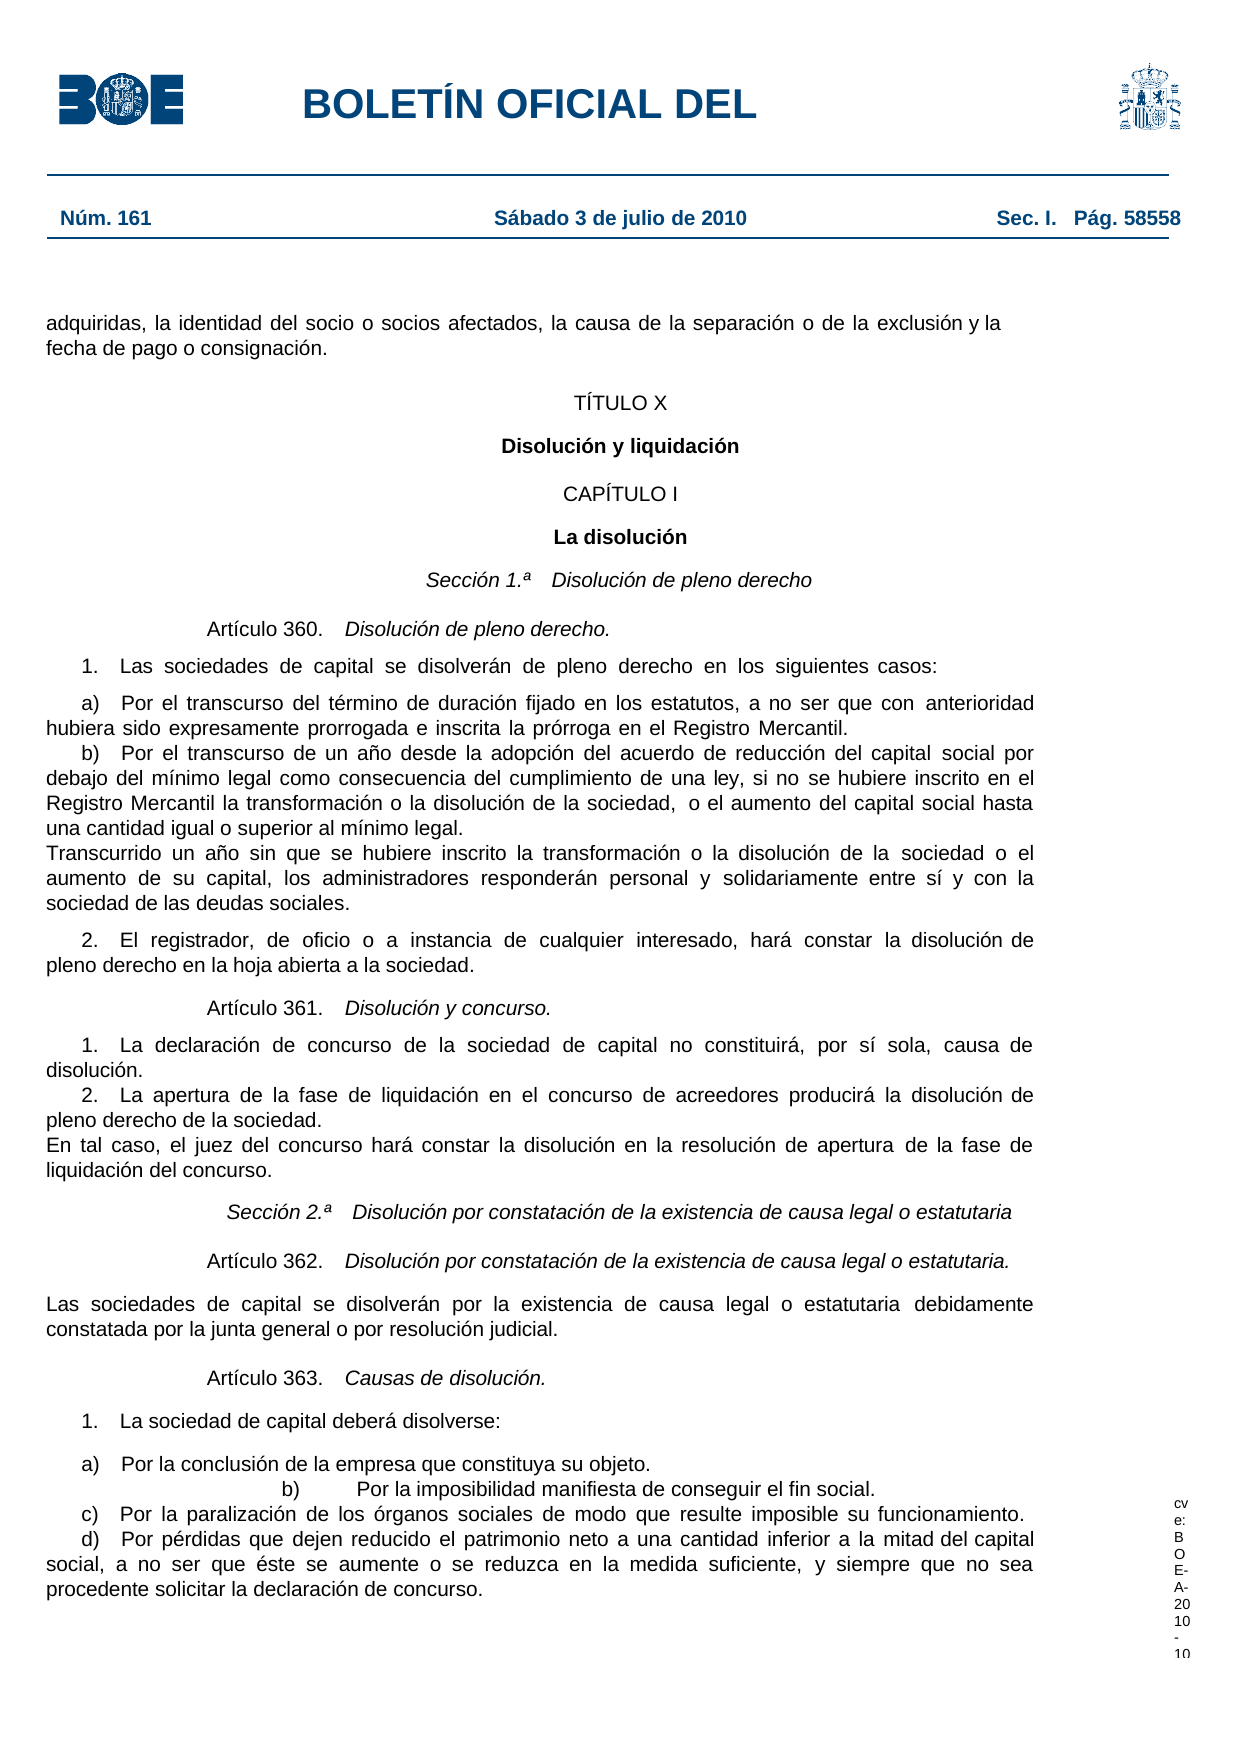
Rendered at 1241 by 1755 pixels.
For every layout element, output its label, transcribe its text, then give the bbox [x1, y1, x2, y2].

text Sección 2.ª Disolución por constatación de la existencia de causa legal o estatutaria [46, 1200, 1195, 1224]
list Por la conclusión de la empresa que constituya su objeto. [46, 1451, 1195, 1475]
list Por el transcurso de un año desde la adopción del acuerdo de reducción del capital social por debajo del mínimo legal como consecuencia del cumplimiento de una ley, si no se hubiere inscrito en el Registro Mercantil la transformación o la disolución de la sociedad, o el aumento del capital social hasta una cantidad igual o superior al mínimo legal. [46, 741, 1034, 840]
text Artículo 360. Disolución de pleno derecho. [207, 617, 1195, 641]
subtitle La disolución [46, 525, 1195, 549]
list El registrador, de oficio o a instancia de cualquier interesado, hará constar la disolución de pleno derecho en la hoja abierta a la sociedad. [46, 928, 1034, 977]
text Sección 1.ª Disolución de pleno derecho [207, 568, 1195, 592]
text adquiridas, la identidad del socio o socios afectados, la causa de la separación o de la exclusión y la fecha de pago o consignación. [46, 311, 1034, 360]
list La sociedad de capital deberá disolverse: [46, 1409, 1195, 1433]
text Las sociedades de capital se disolverán por la existencia de causa legal o estatutaria debidamente constatada por la junta general o por resolución judicial. [46, 1292, 1034, 1341]
list Por la imposibilidad manifiesta de conseguir el fin social. [281, 1476, 1195, 1658]
list La apertura de la fase de liquidación en el concurso de acreedores producirá la disolución de pleno derecho de la sociedad. [46, 1082, 1034, 1132]
subtitle Disolución y liquidación [46, 433, 1195, 457]
text TÍTULO X [46, 391, 1195, 415]
list Las sociedades de capital se disolverán de pleno derecho en los siguientes casos: [46, 654, 1034, 678]
list Por la paralización de los órganos sociales de modo que resulte imposible su funcionamiento. [46, 1501, 1034, 1526]
text CAPÍTULO I [46, 482, 1195, 506]
list Por el transcurso del término de duración fijado en los estatutos, a no ser que con anterioridad hubiera sido expresamente prorrogada e inscrita la prórroga en el Registro Mercantil. [46, 691, 1034, 740]
text Artículo 363. Causas de disolución. [207, 1366, 1195, 1390]
text Transcurrido un año sin que se hubiere inscrito la transformación o la disolución de la sociedad o el aumento de su capital, los administradores responderán personal y solidariamente entre sí y con la sociedad de las deudas sociales. [46, 841, 1034, 915]
list La declaración de concurso de la sociedad de capital no constituirá, por sí sola, causa de disolución. [46, 1032, 1034, 1082]
text En tal caso, el juez del concurso hará constar la disolución en la resolución de apertura de la fase de liquidación del concurso. [46, 1132, 1034, 1182]
list cve: BOE-A-2010-10544 [1174, 1495, 1191, 1658]
text Artículo 361. Disolución y concurso. [207, 996, 1195, 1020]
list Por pérdidas que dejen reducido el patrimonio neto a una cantidad inferior a la mitad del capital social, a no ser que éste se aumente o se reduzca en la medida suficiente, y siempre que no sea procedente solicitar la declaración de concurso. [46, 1527, 1034, 1601]
text Artículo 362. Disolución por constatación de la existencia de causa legal o estatutaria. [207, 1249, 1195, 1273]
subtitle Núm. 161 Sábado 3 de julio de 2010 Sec. I. Pág. 58558 [46, 205, 1195, 229]
